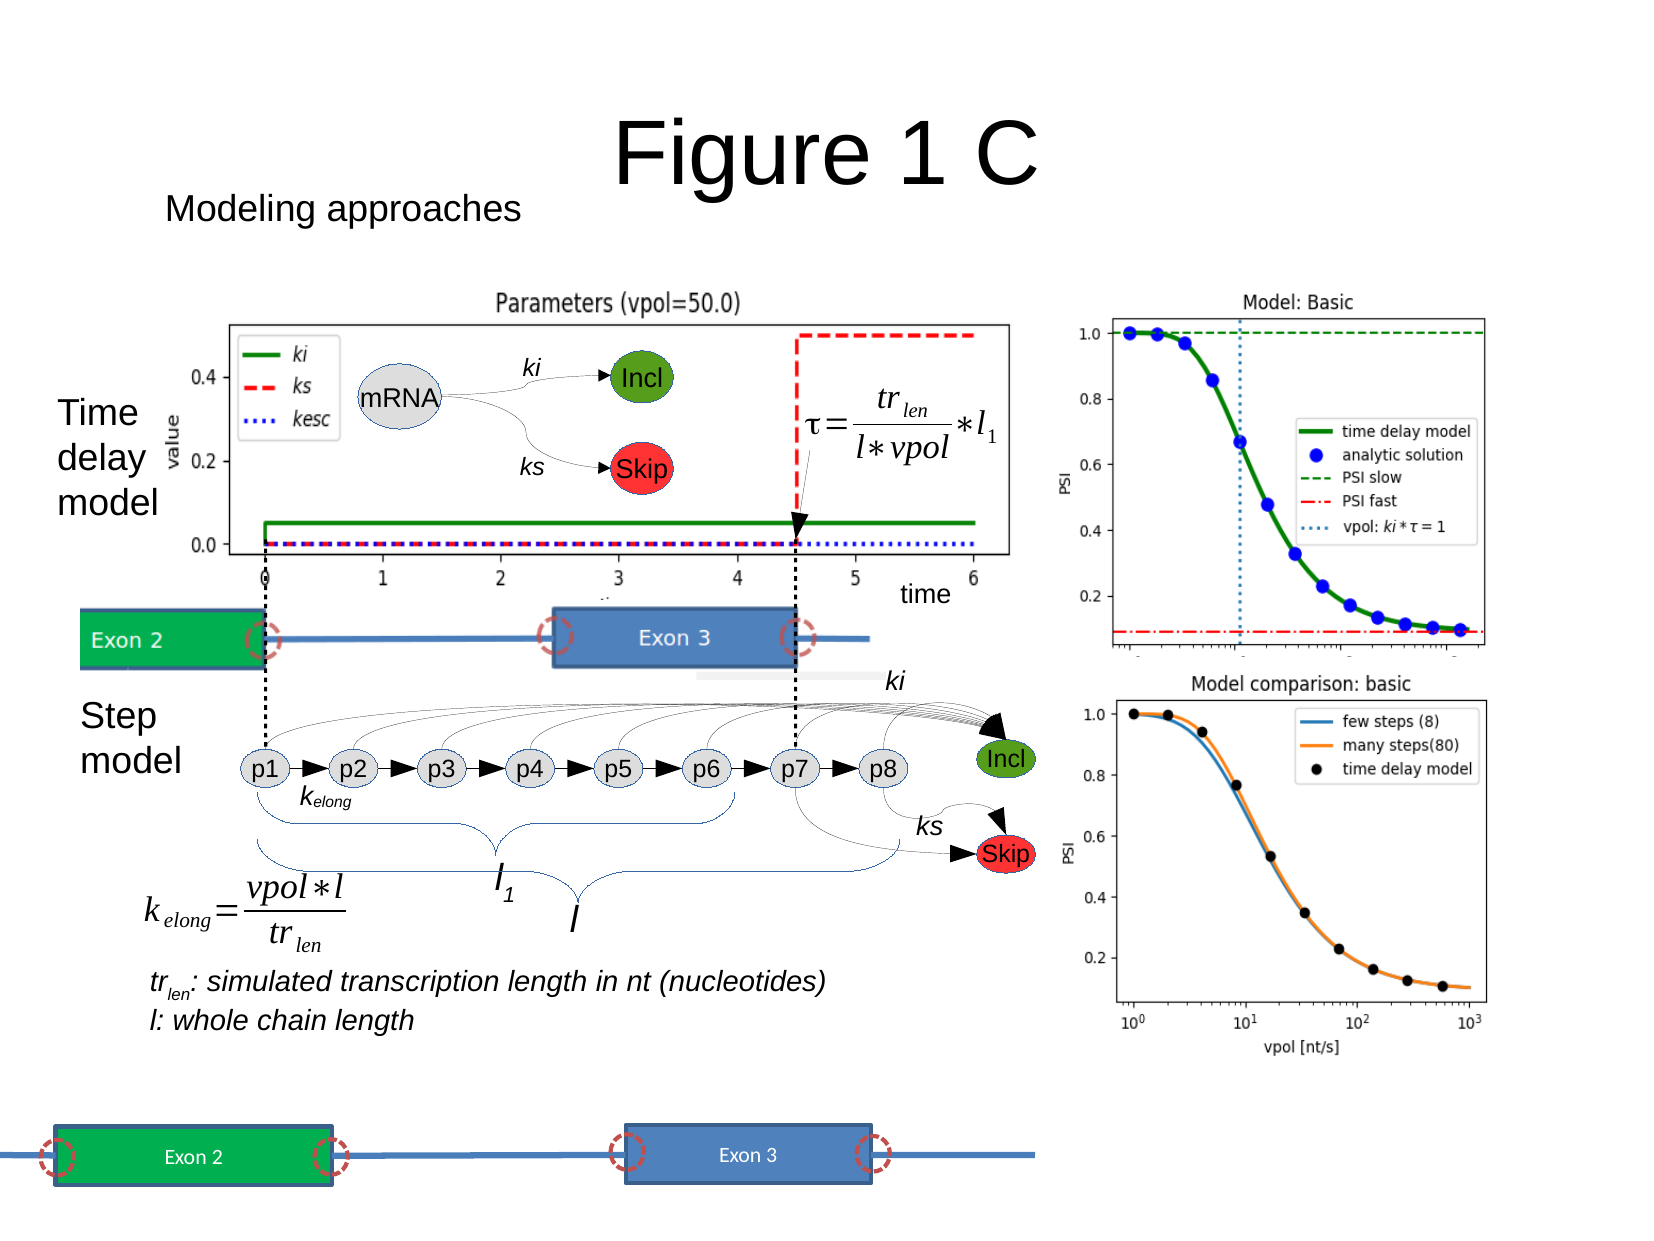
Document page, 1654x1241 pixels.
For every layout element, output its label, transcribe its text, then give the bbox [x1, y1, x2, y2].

text_box Skip [977, 835, 1036, 874]
text_box mRNA [357, 363, 442, 430]
text_box l [555, 891, 661, 949]
picture [80, 269, 1037, 680]
text_box Step model [65, 683, 250, 825]
text_box kelong [285, 773, 406, 834]
text_box Exon 3 [625, 1124, 871, 1184]
chart [723, 567, 842, 627]
text_box Modeling approaches [150, 180, 736, 237]
text_box Exon 2 [55, 1126, 332, 1185]
text_box trlen: simulated transcription length in nt (nucleotides) l: whole chain length [135, 957, 1096, 1066]
text_box p3 [417, 749, 467, 788]
text_box Skip [610, 442, 674, 495]
text_box ks [505, 443, 610, 496]
text_box p7 [770, 749, 820, 788]
text_box p5 [593, 749, 643, 788]
text_box p2 [343, 765, 350, 773]
text_box l1 [480, 849, 586, 916]
text_box Incl [612, 350, 674, 403]
chart [135, 867, 357, 957]
text_box p2 [328, 749, 379, 773]
text_box p8 [858, 749, 908, 788]
chart [795, 378, 1007, 466]
text_box Time delay model [42, 380, 227, 522]
text_box time [885, 569, 1021, 615]
text_box p6 [682, 749, 732, 788]
text_box ks [901, 803, 1007, 856]
text_box p4 [505, 749, 555, 788]
text_box ki [870, 658, 976, 704]
text_box p1 [250, 749, 290, 788]
picture [1050, 269, 1501, 1074]
text_box Incl [976, 739, 1036, 778]
text_box ki [507, 344, 612, 397]
title Figure 1 C [82, 49, 1571, 257]
